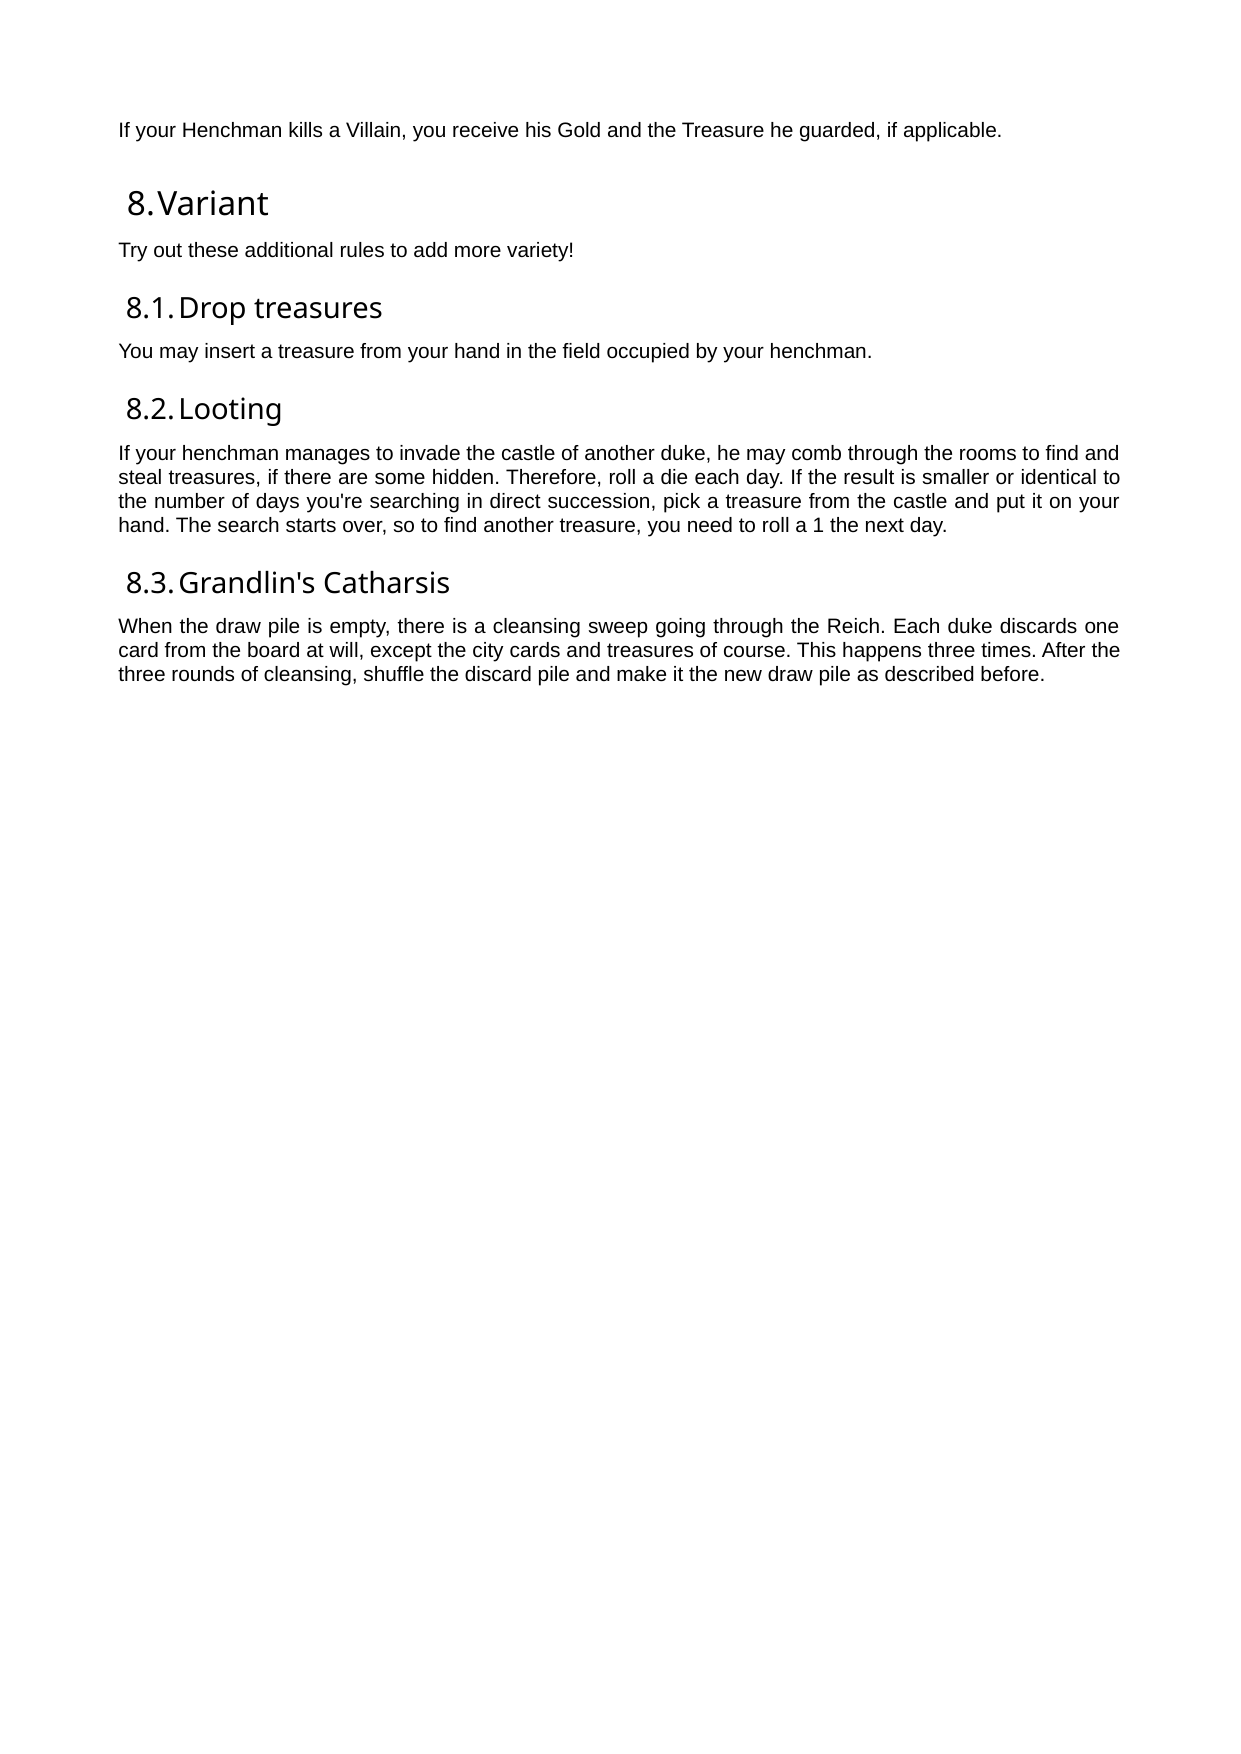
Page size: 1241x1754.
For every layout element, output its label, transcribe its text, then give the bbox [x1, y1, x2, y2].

subtitle Variant [118, 179, 1122, 225]
subtitle Grandlin's Catharsis [118, 562, 1122, 602]
text Try out these additional rules to add more variety! [118, 237, 1122, 261]
text When the draw pile is empty, there is a cleansing sweep going through the Reich. Each duke discards one card from the board at will, except the city cards and treasures of course. This happens three times. After the three rounds of cleansing, shuffle the discard pile and make it the new draw pile as described before. [118, 614, 1122, 686]
text You may insert a treasure from your hand in the field occupied by your henchman. [118, 339, 1122, 363]
text If your henchman manages to invade the castle of another duke, he may comb through the rooms to find and steal treasures, if there are some hidden. Therefore, roll a die each day. If the result is smaller or identical to the number of days you're searching in direct succession, pick a treasure from the castle and put it on your hand. The search starts over, so to find another treasure, you need to roll a 1 the next day. [118, 441, 1122, 536]
text If your Henchman kills a Villain, you receive his Gold and the Treasure he guarded, if applicable. [118, 118, 1122, 142]
subtitle Drop treasures [118, 287, 1122, 327]
subtitle Looting [118, 388, 1122, 428]
